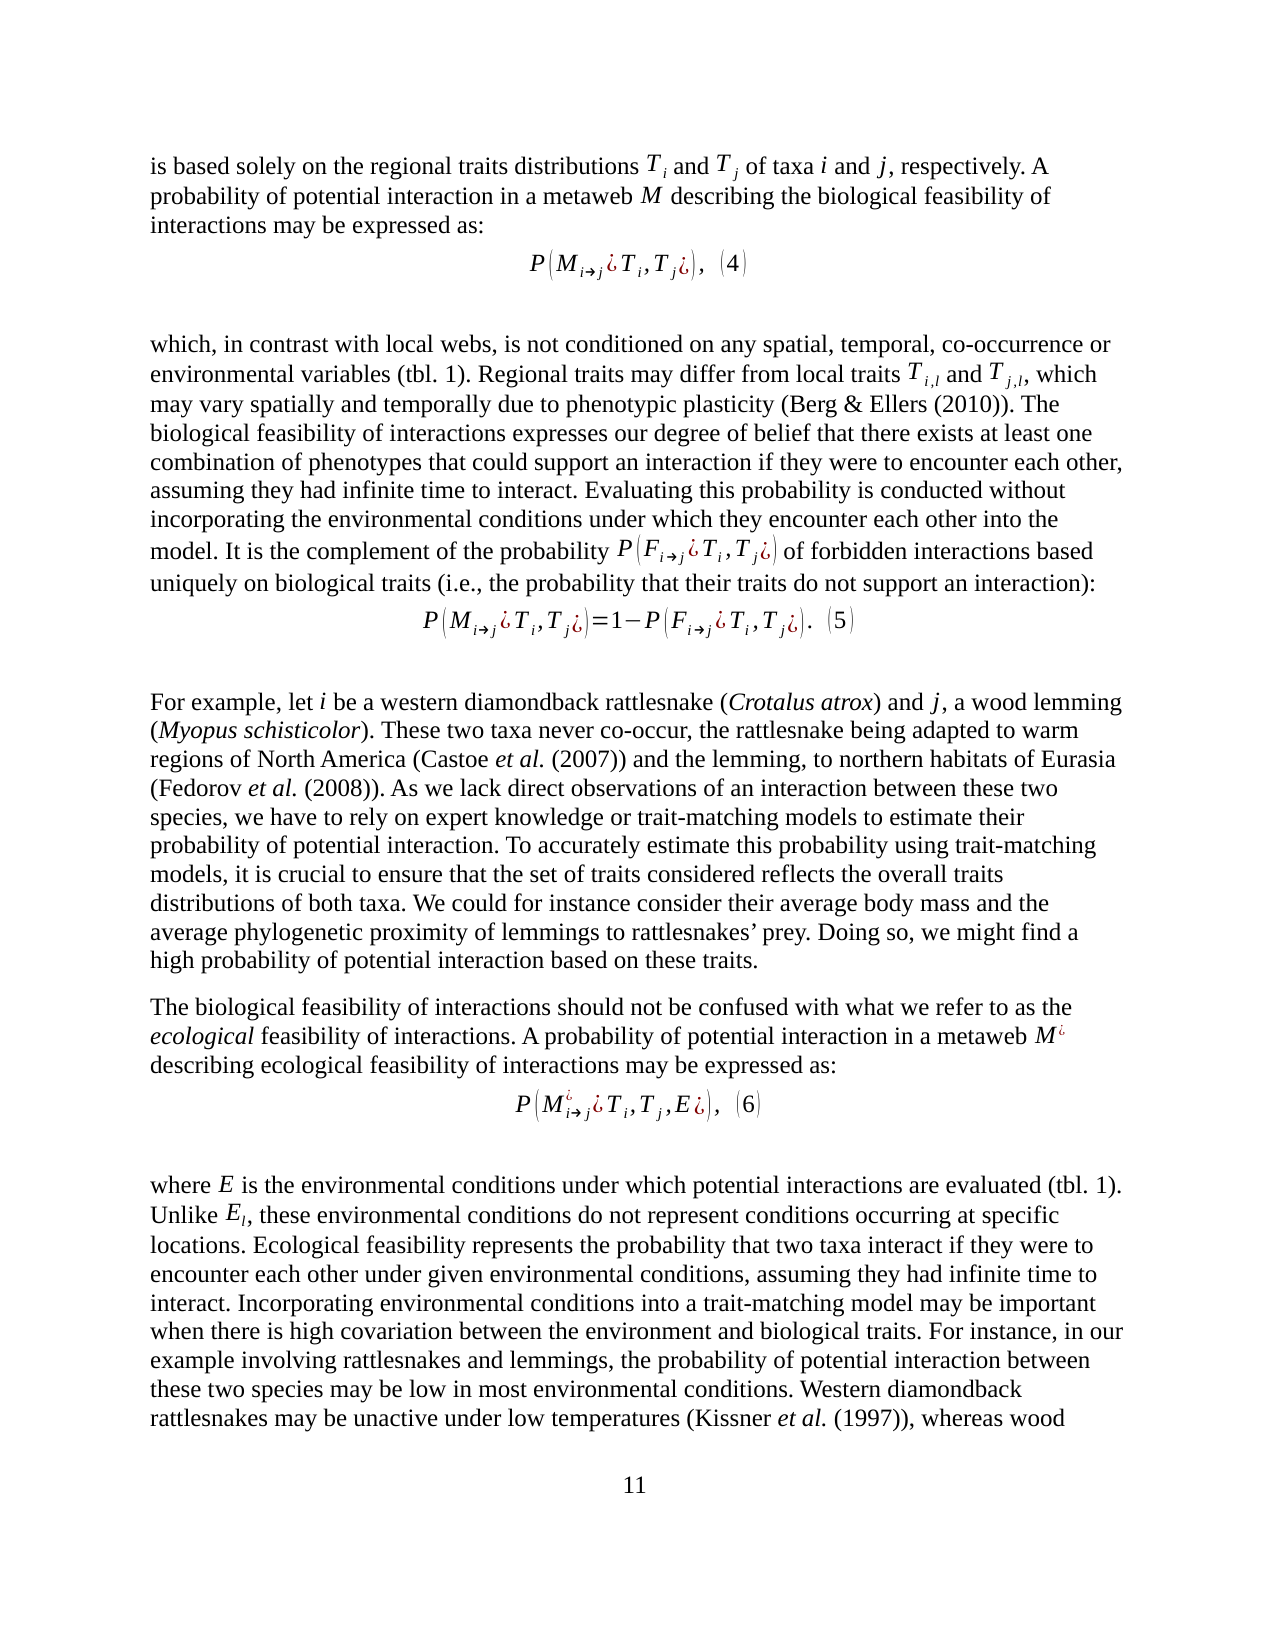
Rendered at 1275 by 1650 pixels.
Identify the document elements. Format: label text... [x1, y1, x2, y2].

text For example, let be a western diamondback rattlesnake (Crotalus atrox) and , a wood lemming (Myopus schisticolor). These two taxa never co-occur, the rattlesnake being adapted to warm regions of North America (Castoe et al. (2007)) and the lemming, to northern habitats of Eurasia (Fedorov et al. (2008)). As we lack direct observations of an interaction between these two species, we have to rely on expert knowledge or trait-matching models to estimate their probability of potential interaction. To accurately estimate this probability using trait-matching models, it is crucial to ensure that the set of traits considered reflects the overall traits distributions of both taxa. We could for instance consider their average body mass and the average phylogenetic proximity of lemmings to rattlesnakes’ prey. Doing so, we might find a high probability of potential interaction based on these traits. [150, 687, 1125, 974]
text is based solely on the regional traits distributions and of taxa and , respectively. A probability of potential interaction in a metaweb describing the biological feasibility of interactions may be expressed as: [150, 150, 1125, 239]
text which, in contrast with local webs, is not conditioned on any spatial, temporal, co-occurrence or environmental variables (tbl. 1). Regional traits may differ from local traits and , which may vary spatially and temporally due to phenotypic plasticity (Berg & Ellers (2010)). The biological feasibility of interactions expresses our degree of belief that there exists at least one combination of phenotypes that could support an interaction if they were to encounter each other, assuming they had infinite time to interact. Evaluating this probability is conducted without incorporating the environmental conditions under which they encounter each other into the model. It is the complement of the probability of forbidden interactions based uniquely on biological traits (i.e., the probability that their traits do not support an interaction): [150, 329, 1125, 596]
text The biological feasibility of interactions should not be confused with what we refer to as the ecological feasibility of interactions. A probability of potential interaction in a metaweb describing ecological feasibility of interactions may be expressed as: [150, 992, 1125, 1078]
text where is the environmental conditions under which potential interactions are evaluated (tbl. 1). Unlike , these environmental conditions do not represent conditions occurring at specific locations. Ecological feasibility represents the probability that two taxa interact if they were to encounter each other under given environmental conditions, assuming they had infinite time to interact. Incorporating environmental conditions into a trait-matching model may be important when there is high covariation between the environment and biological traits. For instance, in our example involving rattlesnakes and lemmings, the probability of potential interaction between these two species may be low in most environmental conditions. Western diamondback rattlesnakes may be unactive under low temperatures (Kissner et al. (1997)), whereas wood [150, 1170, 1125, 1431]
